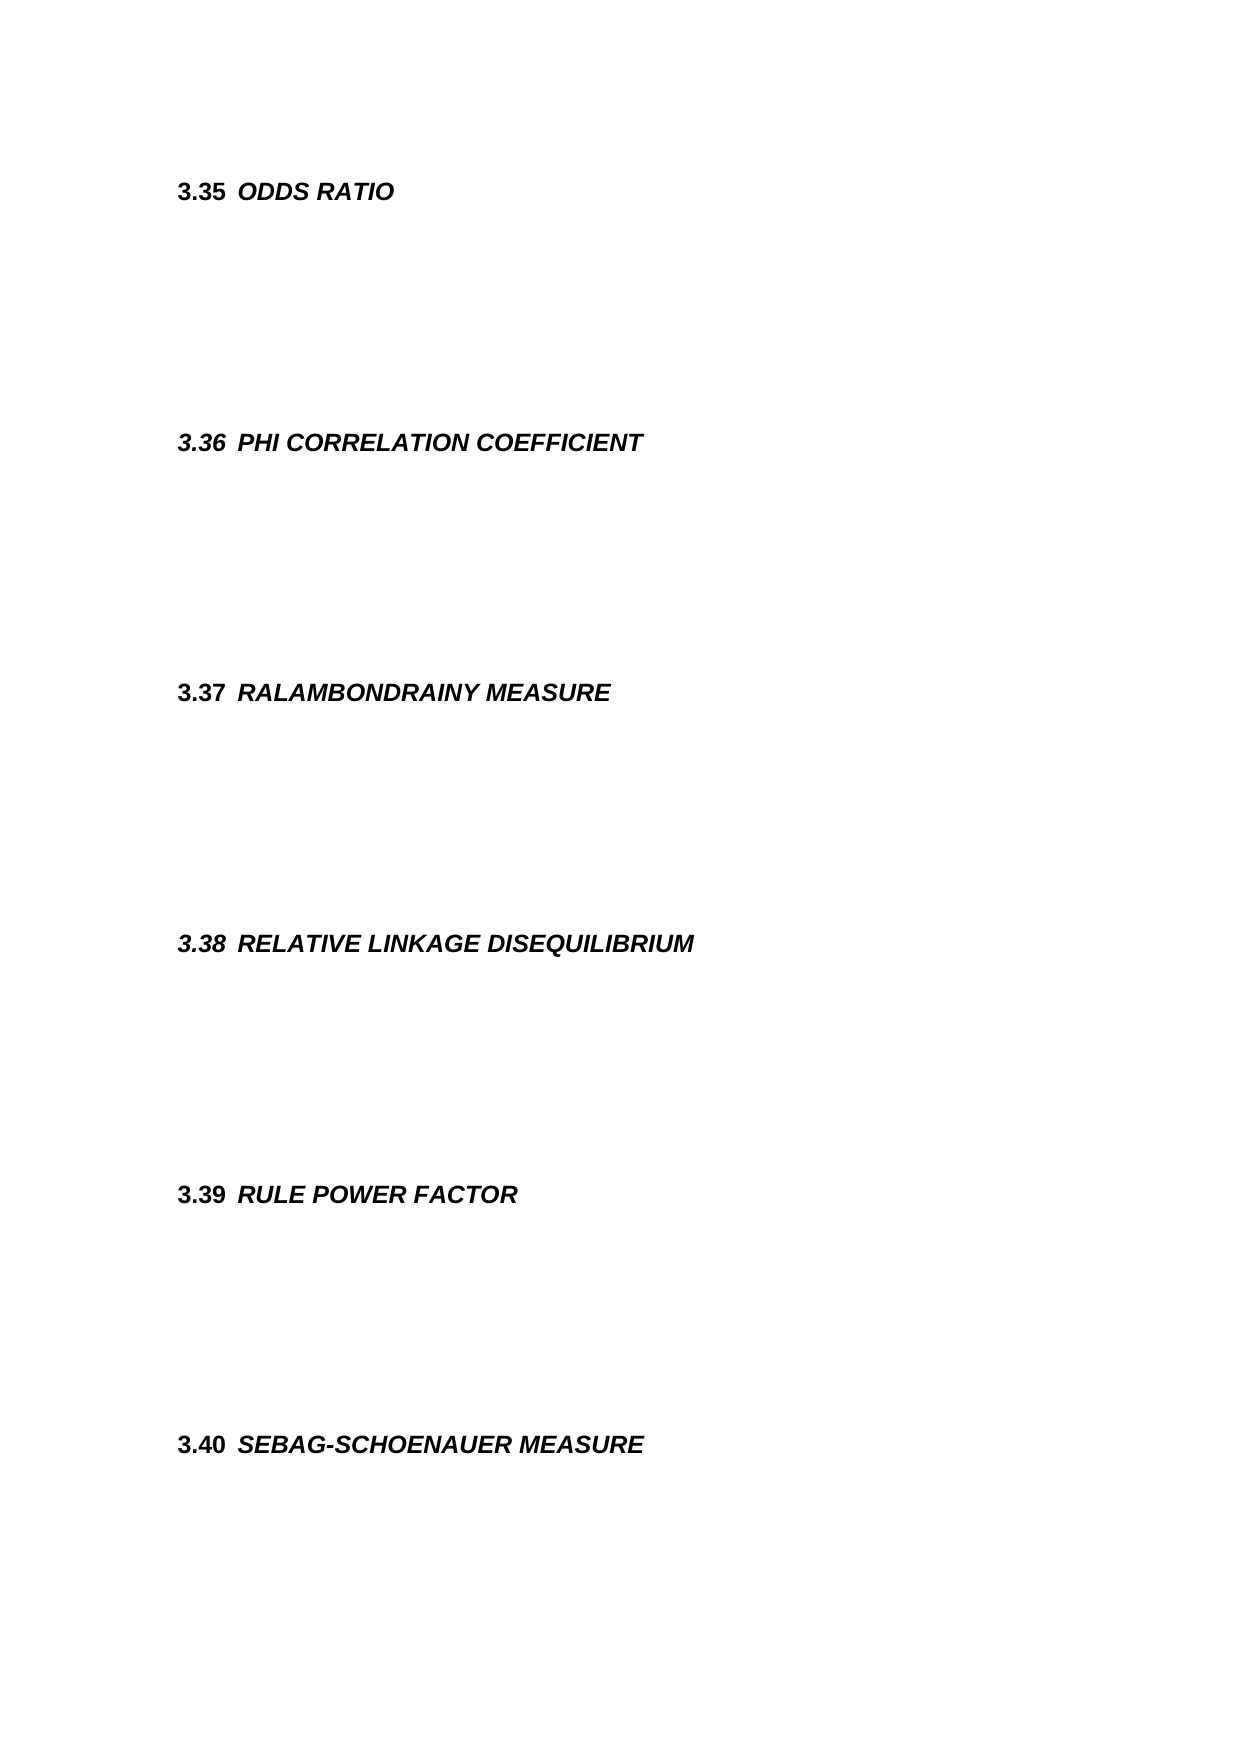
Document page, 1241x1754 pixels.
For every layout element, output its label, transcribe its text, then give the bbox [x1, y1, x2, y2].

subtitle RELATIVE LINKAGE DISEQUILIBRIUM [177, 929, 1122, 958]
subtitle RALAMBONDRAINY MEASURE [177, 678, 1122, 707]
subtitle RULE POWER FACTOR [177, 1180, 1122, 1208]
subtitle SEBAG-SCHOENAUER MEASURE [177, 1430, 1122, 1459]
subtitle ODDS RATIO [177, 177, 1122, 206]
subtitle PHI CORRELATION COEFFICIENT [177, 428, 1122, 457]
